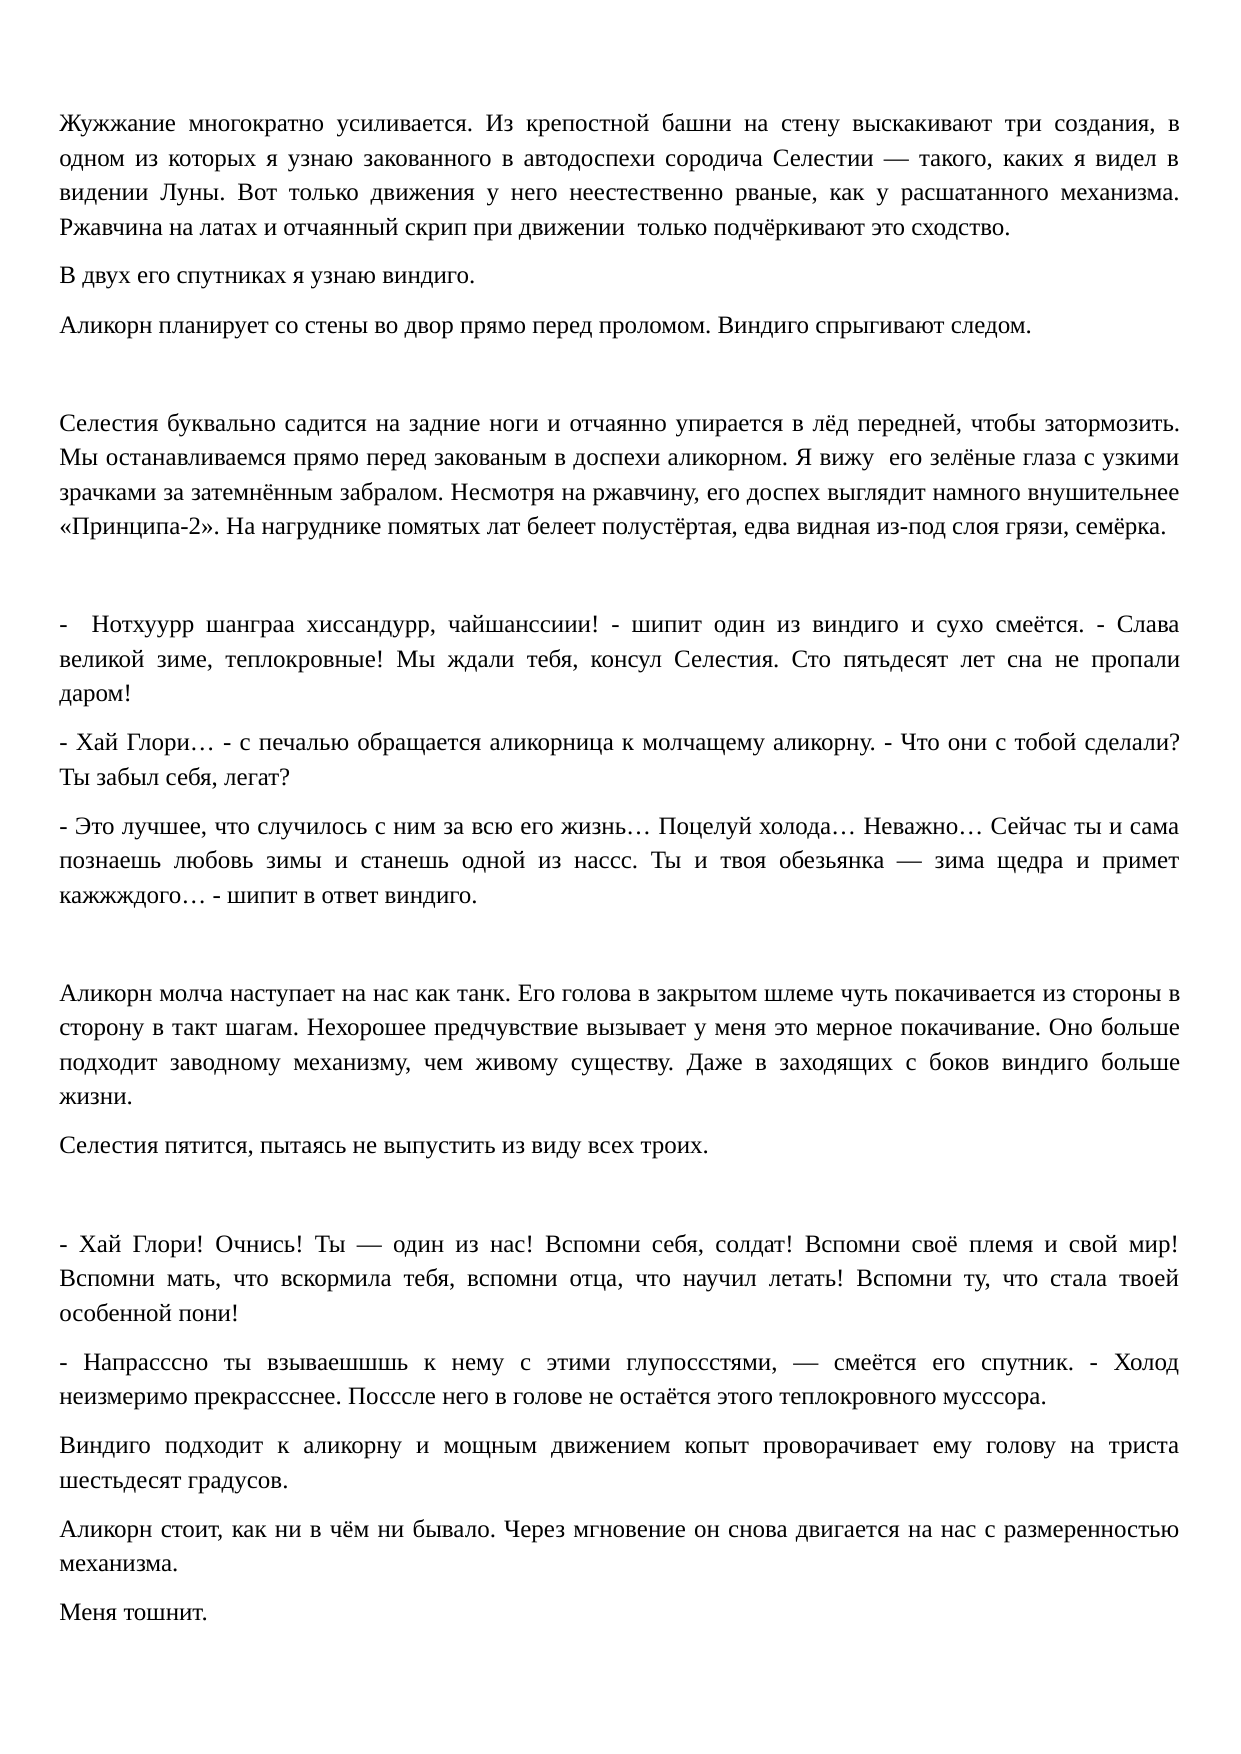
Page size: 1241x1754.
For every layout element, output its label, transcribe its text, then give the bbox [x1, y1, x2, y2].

text Виндиго подходит к аликорну и мощным движением копыт проворачивает ему голову на триста шестьдесят градусов. [59, 1430, 1181, 1493]
text - Это лучшее, что случилось с ним за всю его жизнь… Поцелуй холода… Неважно… Сейчас ты и сама познаешь любовь зимы и станешь одной из нассс. Ты и твоя обезьянка — зима щедра и примет кажжждого… - шипит в ответ виндиго. [59, 811, 1181, 909]
text Жужжание многократно усиливается. Из крепостной башни на стену выскакивают три создания, в одном из которых я узнаю закованного в автодоспехи сородича Селестии — такого, каких я видел в видении Луны. Вот только движения у него неестественно рваные, как у расшатанного механизма. Ржавчина на латах и отчаянный скрип при движении только подчёркивают это сходство. [59, 108, 1181, 240]
text Селестия пятится, пытаясь не выпустить из виду всех троих. [59, 1131, 1181, 1159]
text Аликорн планирует со стены во двор прямо перед проломом. Виндиго спрыгивают следом. [59, 310, 1181, 338]
text - Напрасссно ты взываешшшь к нему с этими глупоссстями, — смеётся его спутник. - Холод неизмеримо прекрассснее. Посссле него в голове не остаётся этого теплокровного мусссора. [59, 1347, 1181, 1410]
text Аликорн стоит, как ни в чём ни бывало. Через мгновение он снова двигается на нас с размеренностью механизма. [59, 1514, 1181, 1577]
text Аликорн молча наступает на нас как танк. Его голова в закрытом шлеме чуть покачивается из стороны в сторону в такт шагам. Нехорошее предчувствие вызывает у меня это мерное покачивание. Оно больше подходит заводному механизму, чем живому существу. Даже в заходящих с боков виндиго больше жизни. [59, 978, 1181, 1110]
text - Нотхуурр шанграа хиссандурр, чайшанссиии! - шипит один из виндиго и сухо смеётся. - Слава великой зиме, теплокровные! Мы ждали тебя, консул Селестия. Сто пятьдесят лет сна не пропали даром! [59, 609, 1181, 707]
text Селестия буквально садится на задние ноги и отчаянно упирается в лёд передней, чтобы затормозить. Мы останавливаемся прямо перед закованым в доспехи аликорном. Я вижу его зелёные глаза с узкими зрачками за затемнённым забралом. Несмотря на ржавчину, его доспех выглядит намного внушительнее «Принципа-2». На нагруднике помятых лат белеет полустёртая, едва видная из-под слоя грязи, семёрка. [59, 408, 1181, 540]
text Меня тошнит. [59, 1597, 1181, 1626]
text - Хай Глори… - с печалью обращается аликорница к молчащему аликорну. - Что они с тобой сделали? Ты забыл себя, легат? [59, 727, 1181, 791]
text - Хай Глори! Очнись! Ты — один из нас! Вспомни себя, солдат! Вспомни своё племя и свой мир! Вспомни мать, что вскормила тебя, вспомни отца, что научил летать! Вспомни ту, что стала твоей особенной пони! [59, 1229, 1181, 1326]
text В двух его спутниках я узнаю виндиго. [59, 261, 1181, 289]
